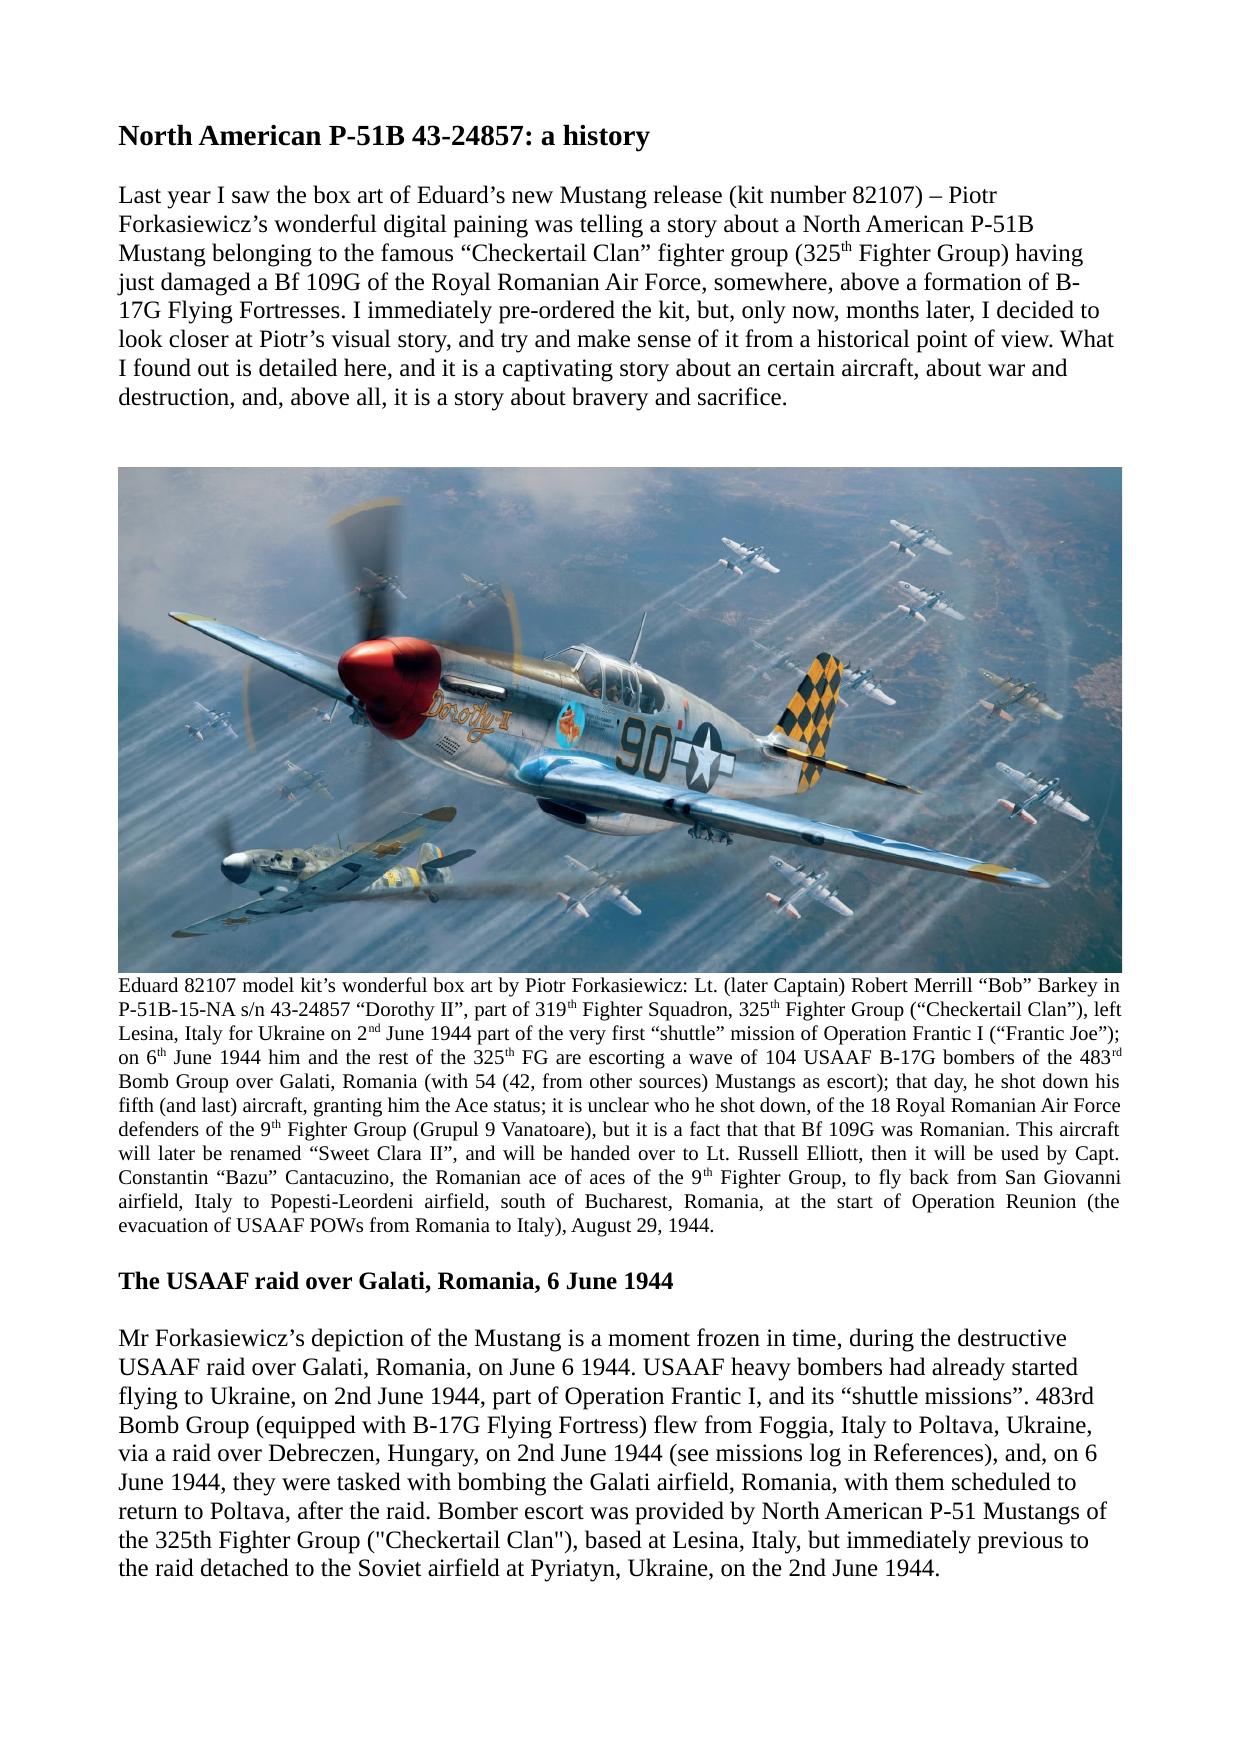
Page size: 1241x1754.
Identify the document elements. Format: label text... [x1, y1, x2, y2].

text Last year I saw the box art of Eduard’s new Mustang release (kit number 82107) – Piotr Forkasiewicz’s wonderful digital paining was telling a story about a North American P-51B Mustang belonging to the famous “Checkertail Clan” fighter group (325th Fighter Group) having just damaged a Bf 109G of the Royal Romanian Air Force, somewhere, above a formation of B-17G Flying Fortresses. I immediately pre-ordered the kit, but, only now, months later, I decided to look closer at Piotr’s visual story, and try and make sense of it from a historical point of view. What I found out is detailed here, and it is a captivating story about an certain aircraft, about war and destruction, and, above all, it is a story about bravery and sacrifice. [118, 180, 1122, 410]
text Eduard 82107 model kit’s wonderful box art by Piotr Forkasiewicz: Lt. (later Captain) Robert Merrill “Bob” Barkey in P-51B-15-NA s/n 43-24857 “Dorothy II”, part of 319th Fighter Squadron, 325th Fighter Group (“Checkertail Clan”), left Lesina, Italy for Ukraine on 2nd June 1944 part of the very first “shuttle” mission of Operation Frantic I (“Frantic Joe”); on 6th June 1944 him and the rest of the 325th FG are escorting a wave of 104 USAAF B-17G bombers of the 483rd Bomb Group over Galati, Romania (with 54 (42, from other sources) Mustangs as escort); that day, he shot down his fifth (and last) aircraft, granting him the Ace status; it is unclear who he shot down, of the 18 Royal Romanian Air Force defenders of the 9th Fighter Group (Grupul 9 Vanatoare), but it is a fact that that Bf 109G was Romanian. This aircraft will later be renamed “Sweet Clara II”, and will be handed over to Lt. Russell Elliott, then it will be used by Capt. Constantin “Bazu” Cantacuzino, the Romanian ace of aces of the 9th Fighter Group, to fly back from San Giovanni airfield, Italy to Popesti-Leordeni airfield, south of Bucharest, Romania, at the start of Operation Reunion (the evacuation of USAAF POWs from Romania to Italy), August 29, 1944. [118, 973, 1122, 1237]
picture [118, 467, 1123, 973]
text North American P-51B 43-24857: a history [118, 118, 1122, 152]
text Mr Forkasiewicz’s depiction of the Mustang is a moment frozen in time, during the destructive USAAF raid over Galati, Romania, on June 6 1944. USAAF heavy bombers had already started flying to Ukraine, on 2nd June 1944, part of Operation Frantic I, and its “shuttle missions”. 483rd Bomb Group (equipped with B-17G Flying Fortress) flew from Foggia, Italy to Poltava, Ukraine, via a raid over Debreczen, Hungary, on 2nd June 1944 (see missions log in References), and, on 6 June 1944, they were tasked with bombing the Galati airfield, Romania, with them scheduled to return to Poltava, after the raid. Bomber escort was provided by North American P-51 Mustangs of the 325th Fighter Group ("Checkertail Clan"), based at Lesina, Italy, but immediately previous to the raid detached to the Soviet airfield at Pyriatyn, Ukraine, on the 2nd June 1944. [118, 1323, 1122, 1582]
text The USAAF raid over Galati, Romania, 6 June 1944 [118, 1266, 1122, 1295]
